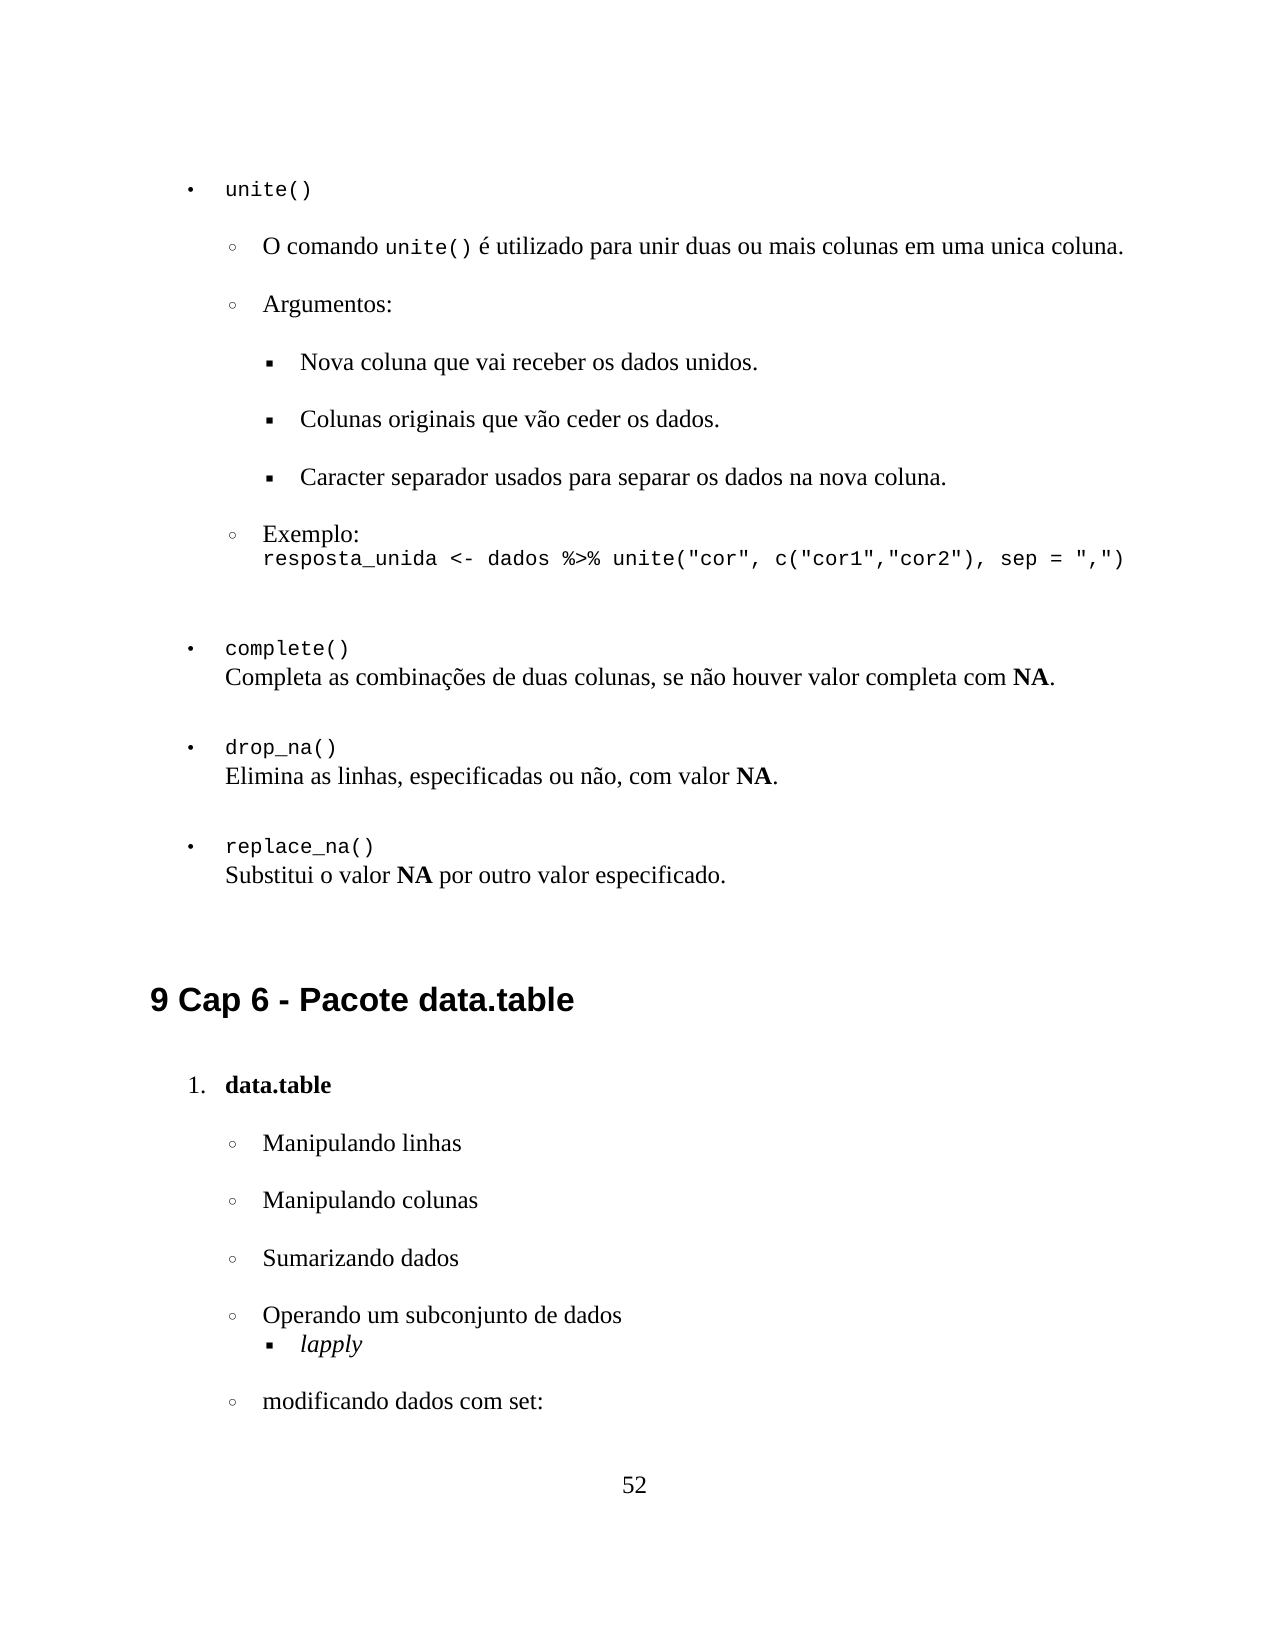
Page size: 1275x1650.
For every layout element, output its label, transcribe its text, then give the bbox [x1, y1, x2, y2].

list Nova coluna que vai receber os dados unidos. [262, 347, 1125, 404]
subtitle 9 Cap 6 - Pacote data.table [150, 980, 1125, 1058]
list Manipulando colunas [225, 1185, 1125, 1243]
list Caracter separador usados para separar os dados na nova coluna. [262, 462, 1125, 519]
list Sumarizando dados [225, 1243, 1125, 1300]
list O comando unite() é utilizado para unir duas ou mais colunas em uma unica coluna. [225, 231, 1125, 289]
list Argumentos: [225, 289, 1125, 347]
list lapply [262, 1329, 1125, 1386]
list replace_na() Substitui o valor NA por outro valor especificado. [187, 836, 1125, 918]
list unite() [187, 179, 1125, 231]
list complete() Completa as combinações de duas colunas, se não houver valor completa com NA. [187, 638, 1125, 719]
list Exemplo: resposta_unida <- dados %>% unite("cor", c("cor1","cor2"), sep = ",") [225, 519, 1125, 601]
list Colunas originais que vão ceder os dados. [262, 404, 1125, 462]
list Manipulando linhas [225, 1128, 1125, 1185]
list drop_na() Elimina as linhas, especificadas ou não, com valor NA. [187, 737, 1125, 818]
list Operando um subconjunto de dados [225, 1300, 1125, 1329]
list modificando dados com set: [225, 1386, 1125, 1415]
list data.table [187, 1070, 1125, 1128]
list [225, 150, 1125, 179]
